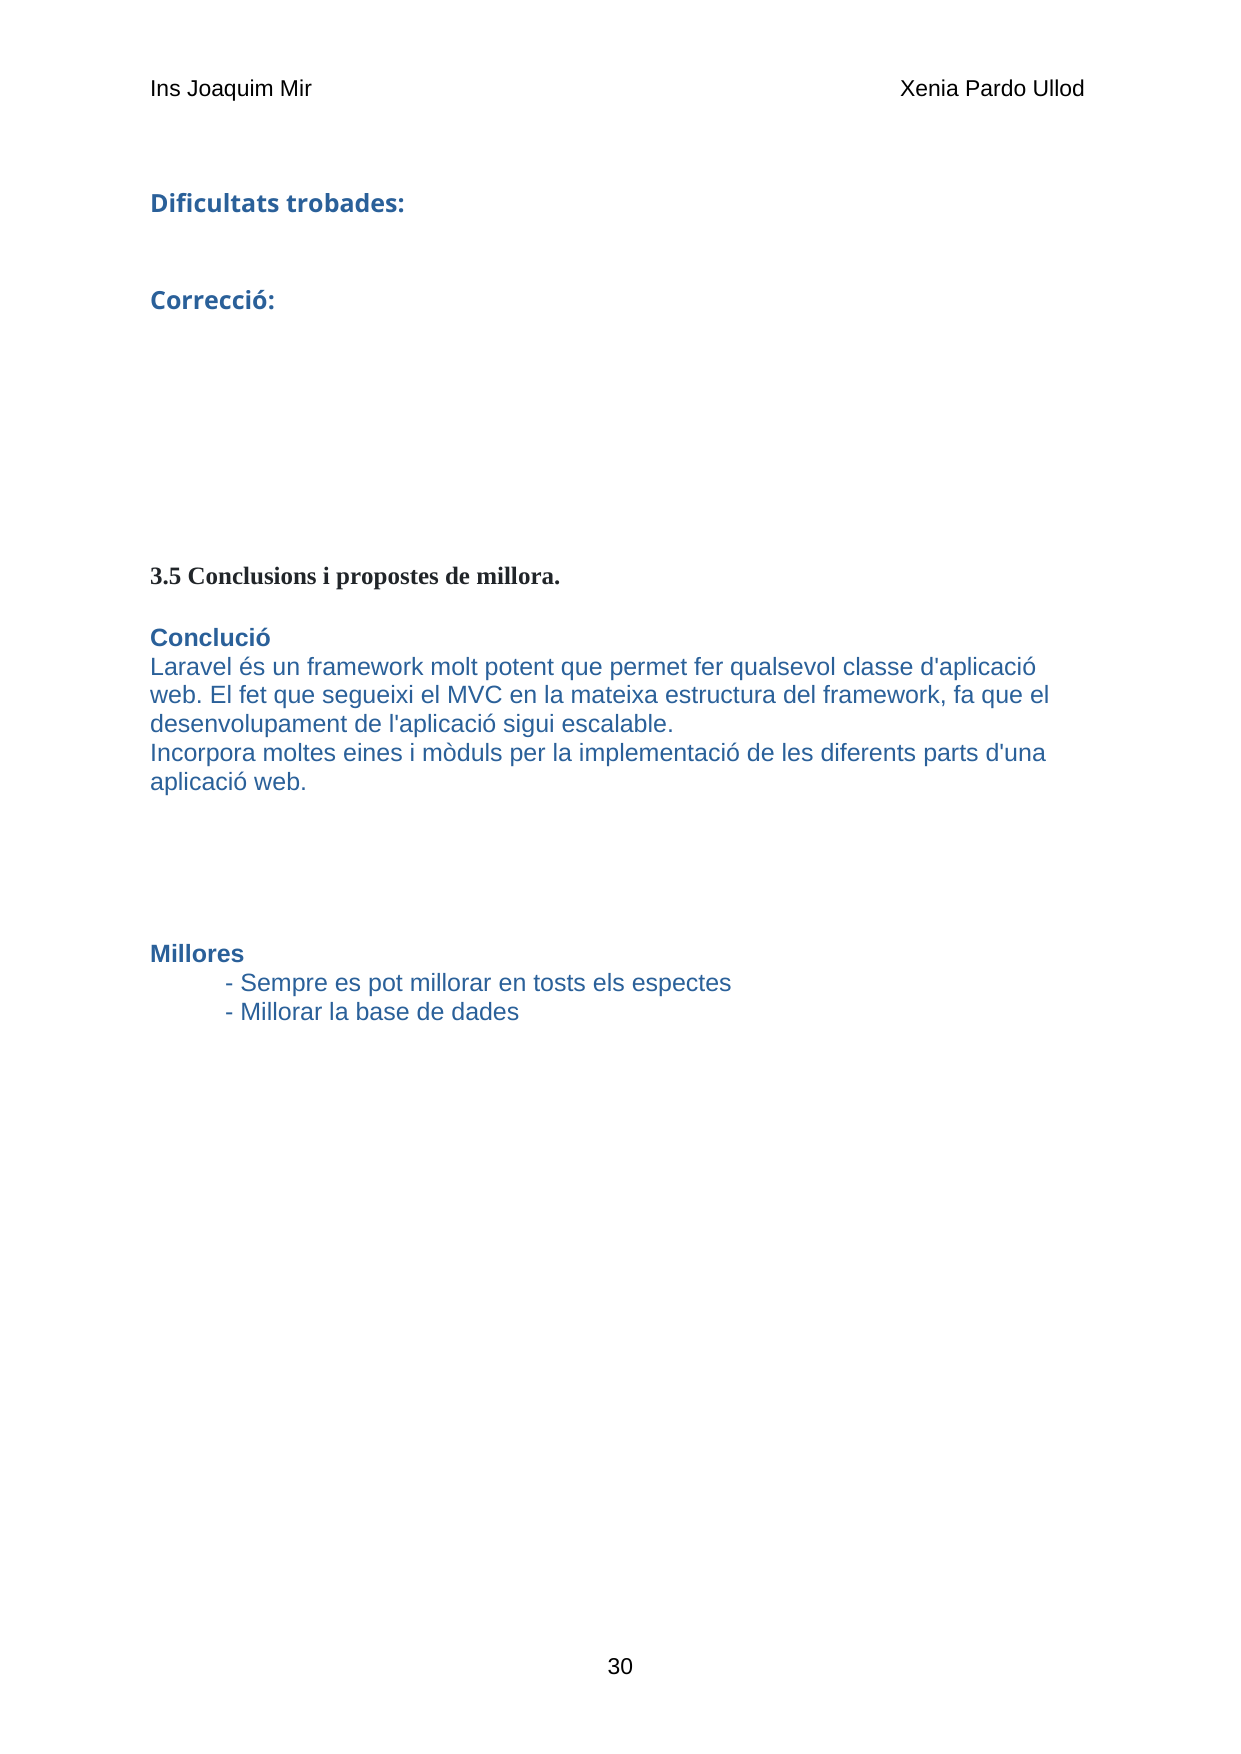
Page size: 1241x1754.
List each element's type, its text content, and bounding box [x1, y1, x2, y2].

text Incorpora moltes eines i mòduls per la implementació de les diferents parts d'una aplicació web. [150, 738, 1090, 795]
text - Millorar la base de dades [150, 997, 1090, 1025]
text Correcció: [150, 283, 1090, 317]
text Laravel és un framework molt potent que permet fer qualsevol classe d'aplicació web. El fet que segueixi el MVC en la mateixa estructura del framework, fa que el desenvolupament de l'aplicació sigui escalable. [150, 652, 1090, 738]
text 3.5 Conclusions i propostes de millora. [150, 561, 1090, 590]
text Dificultats trobades: [150, 186, 1090, 220]
text Millores [150, 939, 1090, 968]
text Conclució [150, 623, 1090, 652]
text - Sempre es pot millorar en tosts els espectes [150, 968, 1090, 997]
